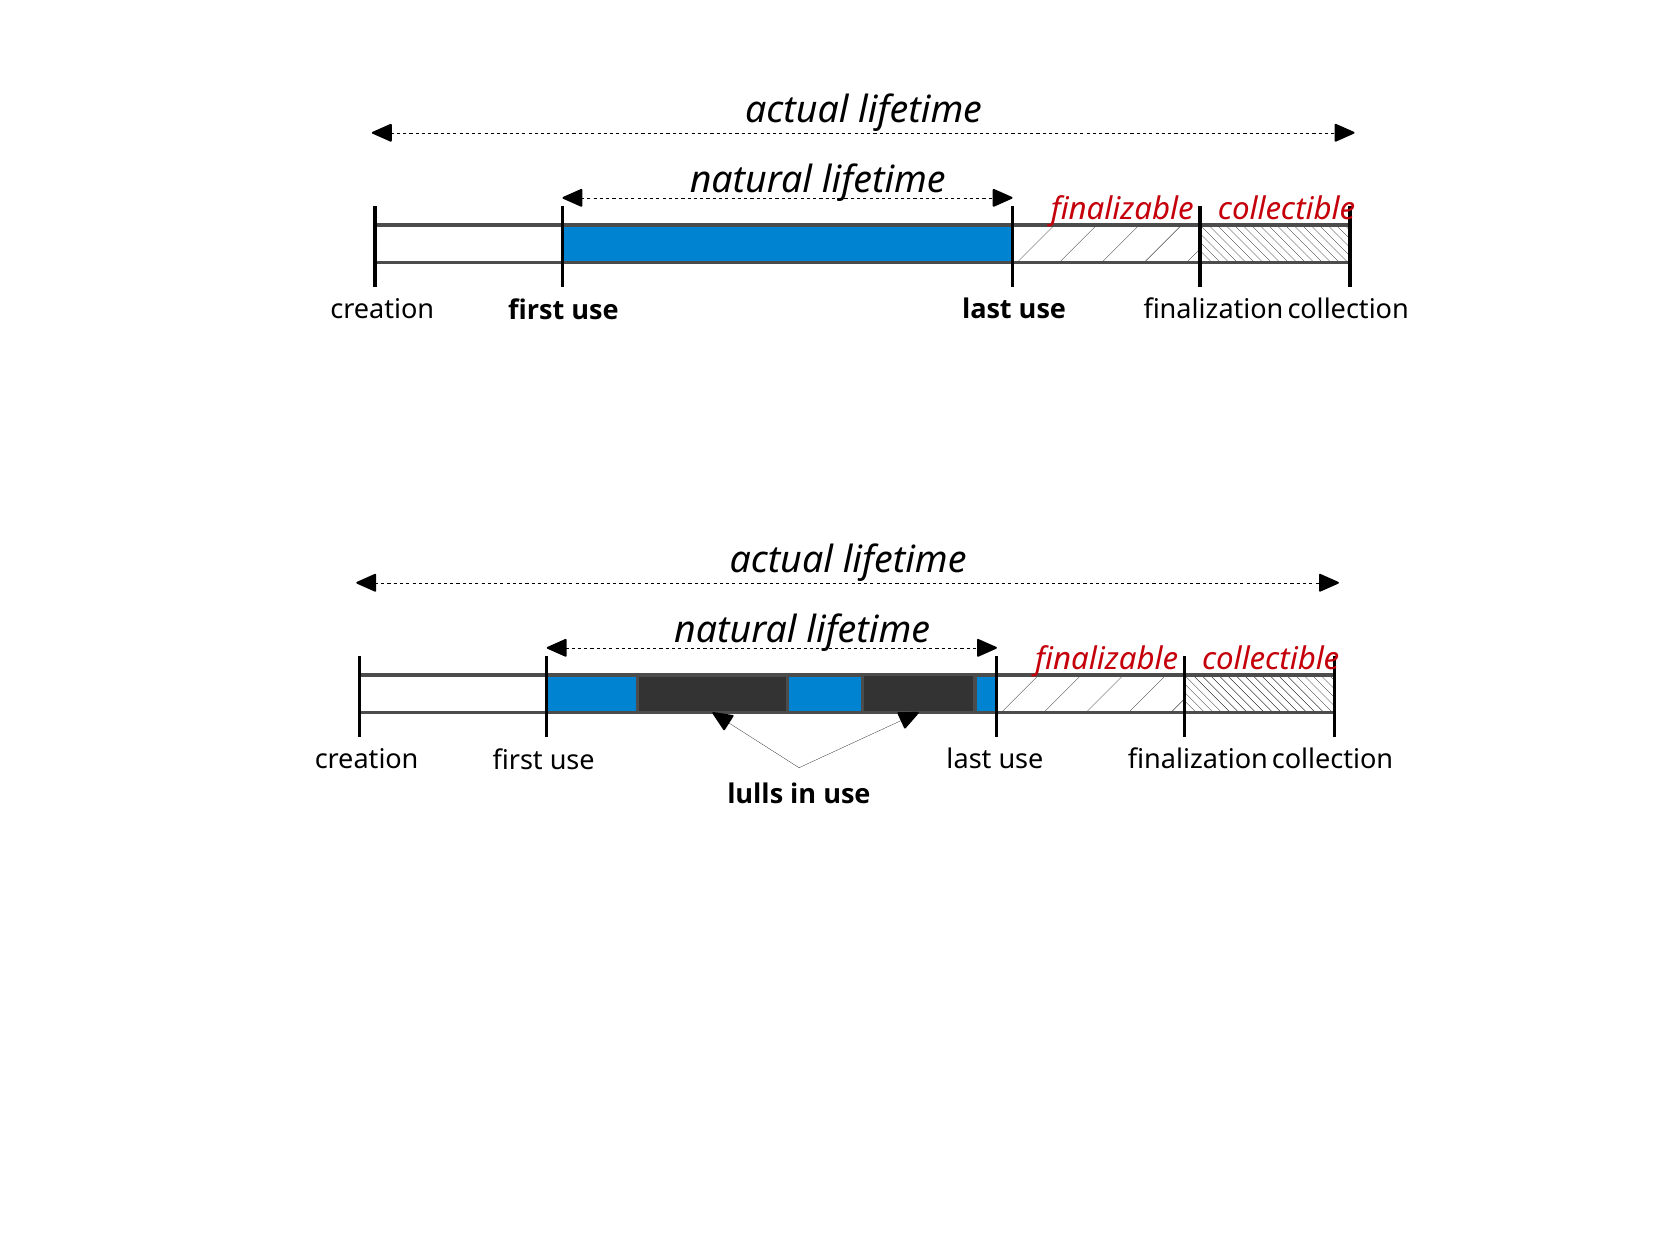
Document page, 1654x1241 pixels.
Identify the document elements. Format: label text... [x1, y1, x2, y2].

text_box natural lifetime [675, 144, 916, 203]
text_box [564, 225, 1011, 263]
text_box finalization [1128, 282, 1272, 329]
text_box first use [477, 733, 596, 780]
text_box natural lifetime [659, 594, 901, 653]
text_box actual lifetime [714, 525, 942, 583]
text_box finalizable [1036, 178, 1186, 230]
text_box last use [931, 732, 1043, 790]
text_box [998, 675, 1183, 713]
text_box finalization [1113, 732, 1257, 779]
text_box [1014, 225, 1198, 263]
text_box collectible [1187, 628, 1330, 680]
text_box creation [315, 282, 436, 329]
text_box [1186, 675, 1333, 713]
text_box finalizable [1020, 628, 1170, 680]
text_box collection [1272, 282, 1410, 338]
text_box creation [300, 732, 420, 779]
text_box [1202, 225, 1348, 263]
text_box collection [1257, 732, 1394, 788]
text_box actual lifetime [730, 75, 958, 133]
text_box [548, 674, 995, 713]
text_box first use [493, 283, 634, 330]
text_box last use [947, 282, 1082, 340]
text_box lulls in use [712, 767, 886, 814]
text_box collectible [1203, 178, 1345, 230]
